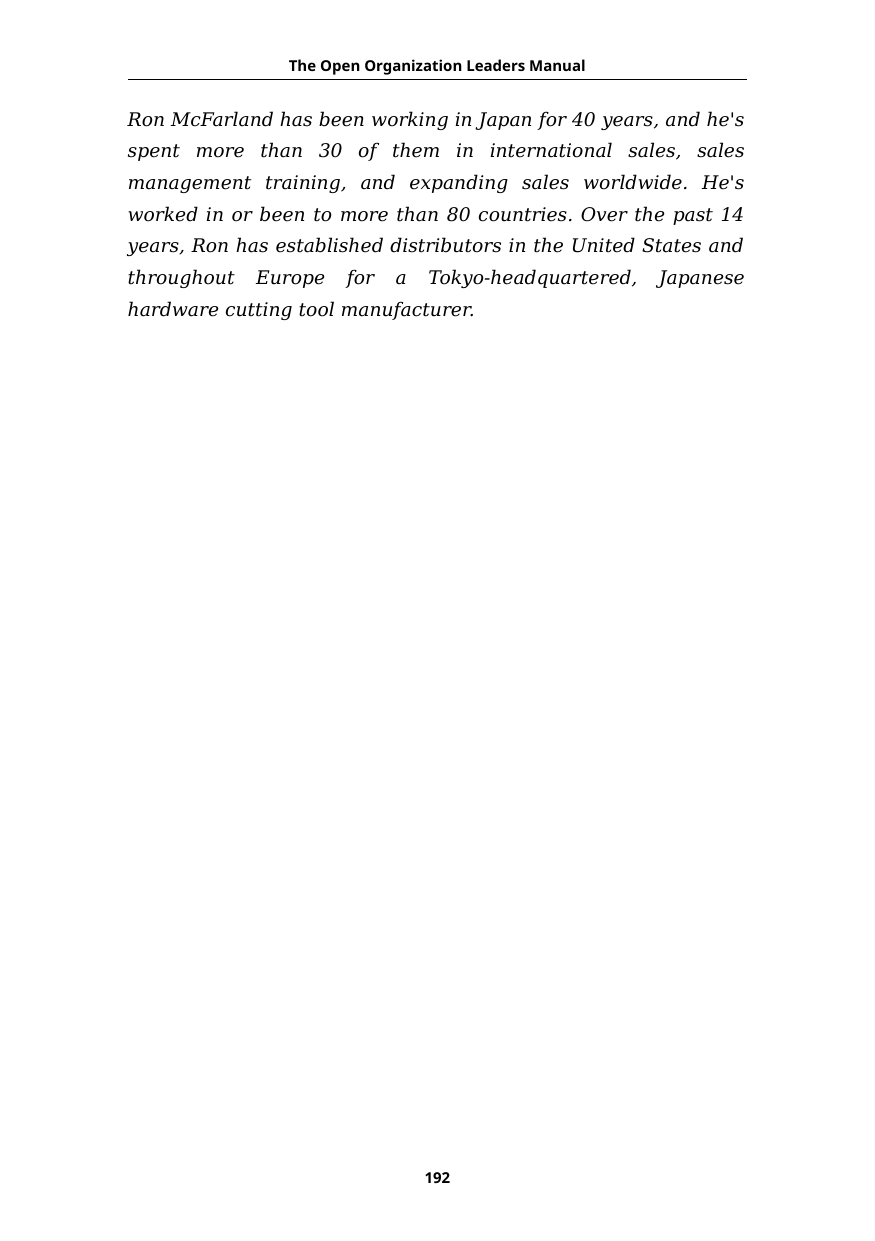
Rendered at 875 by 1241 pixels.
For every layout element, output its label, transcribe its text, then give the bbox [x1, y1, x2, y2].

text Ron McFarland has been working in Japan for 40 years, and he's spent more than 30 of them in international sales, sales management training, and expanding sales worldwide. He's worked in or been to more than 80 countries. Over the past 14 years, Ron has established distributors in the United States and throughout Europe for a Tokyo-headquartered, Japanese hardware cutting tool manufacturer. [127, 109, 747, 321]
